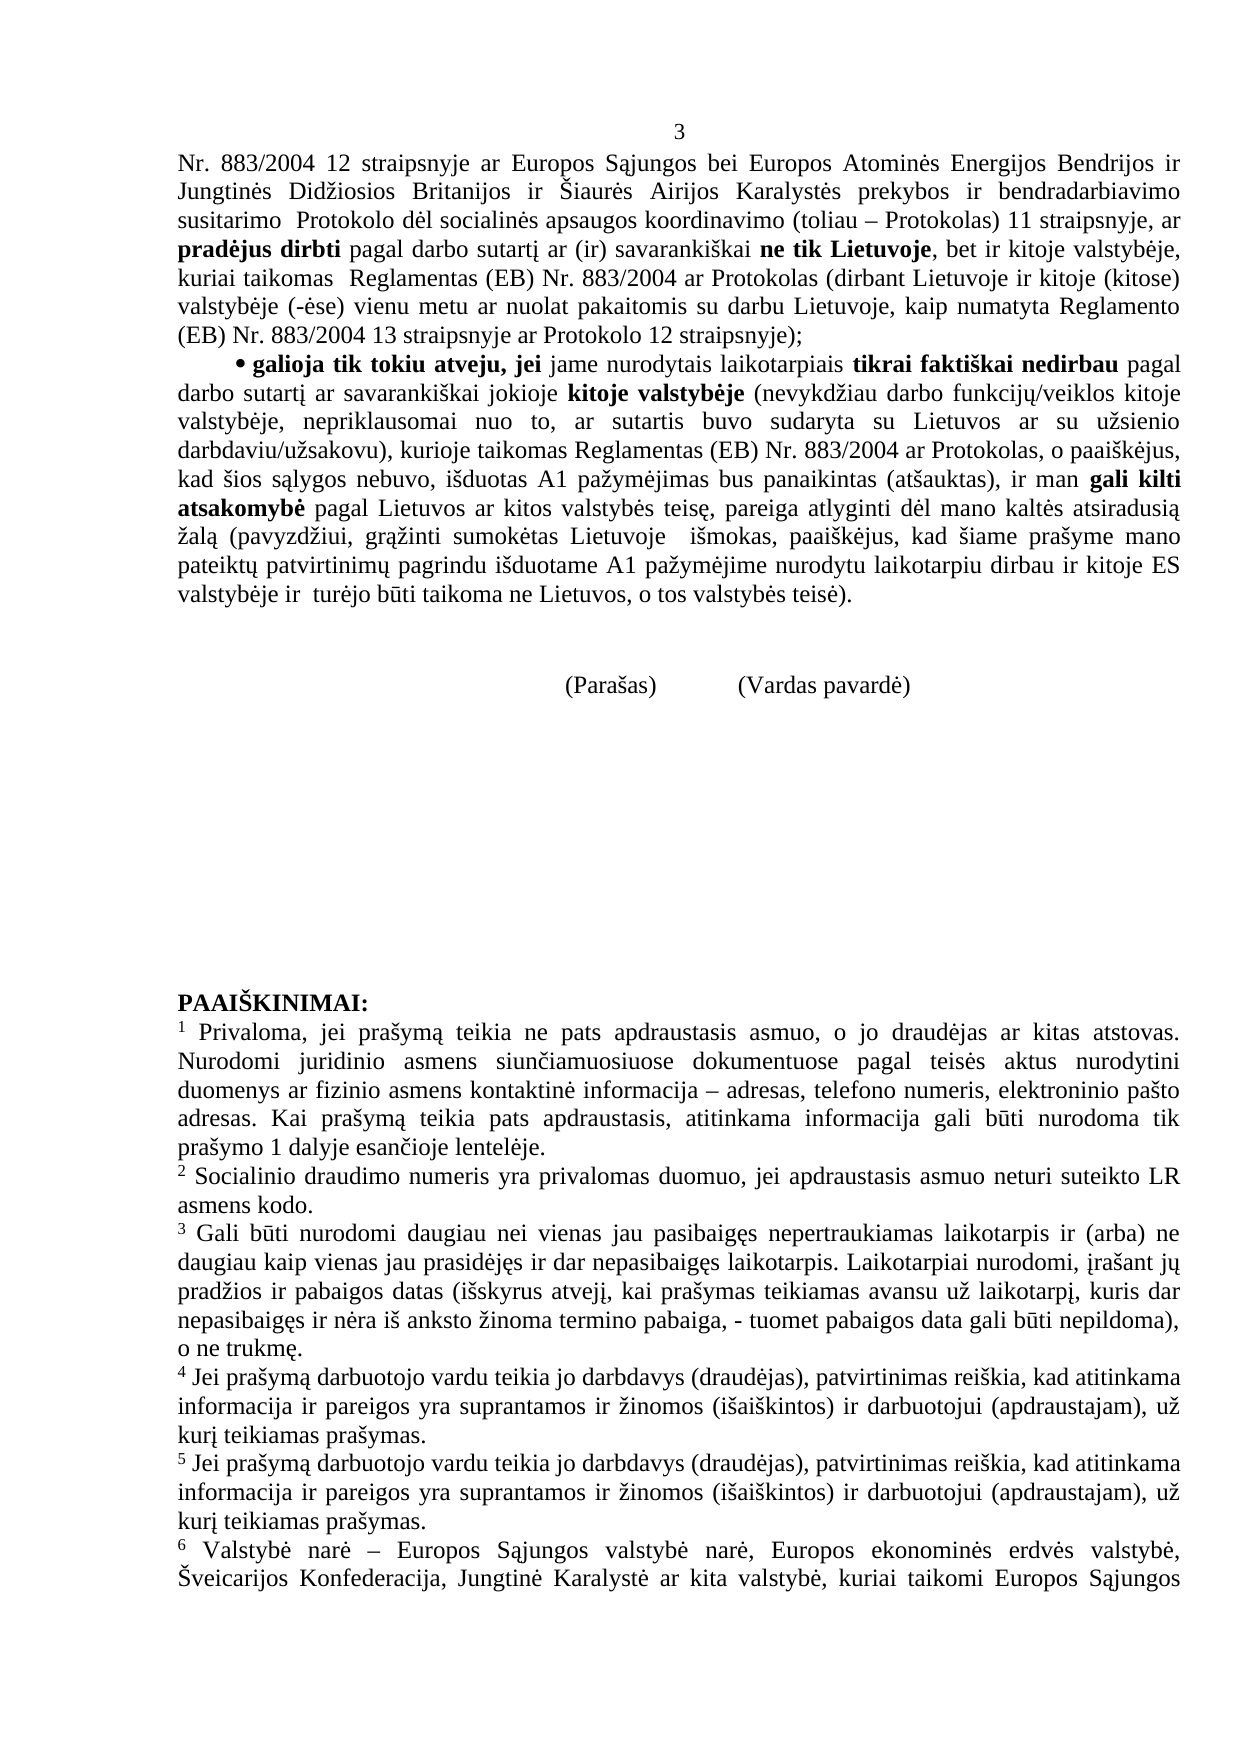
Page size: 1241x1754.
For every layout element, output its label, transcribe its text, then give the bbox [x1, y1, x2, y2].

text 1 Privaloma, jei prašymą teikia ne pats apdraustasis asmuo, o jo draudėjas ar kitas atstovas. Nurodomi juridinio asmens siunčiamuosiuose dokumentuose pagal teisės aktus nurodytini duomenys ar fizinio asmens kontaktinė informacija – adresas, telefono numeris, elektroninio pašto adresas. Kai prašymą teikia pats apdraustasis, atitinkama informacija gali būti nurodoma tik prašymo 1 dalyje esančioje lentelėje. [177, 1017, 1181, 1161]
text  galioja tik tokiu atveju, jei jame nurodytais laikotarpiais tikrai faktiškai nedirbau pagal darbo sutartį ar savarankiškai jokioje kitoje valstybėje (nevykdžiau darbo funkcijų/veiklos kitoje valstybėje, nepriklausomai nuo to, ar sutartis buvo sudaryta su Lietuvos ar su užsienio darbdaviu/užsakovu), kurioje taikomas Reglamentas (EB) Nr. 883/2004 ar Protokolas, o paaiškėjus, kad šios sąlygos nebuvo, išduotas A1 pažymėjimas bus panaikintas (atšauktas), ir man gali kilti atsakomybė pagal Lietuvos ar kitos valstybės teisę, pareiga atlyginti dėl mano kaltės atsiradusią žalą (pavyzdžiui, grąžinti sumokėtas Lietuvoje išmokas, paaiškėjus, kad šiame prašyme mano pateiktų patvirtinimų pagrindu išduotame A1 pažymėjime nurodytu laikotarpiu dirbau ir kitoje ES valstybėje ir turėjo būti taikoma ne Lietuvos, o tos valstybės teisė). [177, 349, 1181, 608]
text Paaiškinimai: [177, 988, 1181, 1017]
text 6 Valstybė narė – Europos Sąjungos valstybė narė, Europos ekonominės erdvės valstybė, Šveicarijos Konfederacija, Jungtinė Karalystė ar kita valstybė, kuriai taikomi Europos Sąjungos [177, 1535, 1181, 1592]
text 2 Socialinio draudimo numeris yra privalomas duomuo, jei apdraustasis asmuo neturi suteikto LR asmens kodo. [177, 1161, 1181, 1218]
text 5 Jei prašymą darbuotojo vardu teikia jo darbdavys (draudėjas), patvirtinimas reiškia, kad atitinkama informacija ir pareigos yra suprantamos ir žinomos (išaiškintos) ir darbuotojui (apdraustajam), už kurį teikiamas prašymas. [177, 1448, 1181, 1535]
text 4 Jei prašymą darbuotojo vardu teikia jo darbdavys (draudėjas), patvirtinimas reiškia, kad atitinkama informacija ir pareigos yra suprantamos ir žinomos (išaiškintos) ir darbuotojui (apdraustajam), už kurį teikiamas prašymas. [177, 1362, 1181, 1448]
text 3 Gali būti nurodomi daugiau nei vienas jau pasibaigęs nepertraukiamas laikotarpis ir (arba) ne daugiau kaip vienas jau prasidėjęs ir dar nepasibaigęs laikotarpis. Laikotarpiai nurodomi, įrašant jų pradžios ir pabaigos datas (išskyrus atvejį, kai prašymas teikiamas avansu už laikotarpį, kuris dar nepasibaigęs ir nėra iš anksto žinoma termino pabaiga, - tuomet pabaigos data gali būti nepildoma), o ne trukmę. [177, 1218, 1181, 1362]
text (Parašas) (Vardas pavardė) [177, 670, 1196, 699]
text Nr. 883/2004 12 straipsnyje ar Europos Sąjungos bei Europos Atominės Energijos Bendrijos ir Jungtinės Didžiosios Britanijos ir Šiaurės Airijos Karalystės prekybos ir bendradarbiavimo susitarimo Protokolo dėl socialinės apsaugos koordinavimo (toliau – Protokolas) 11 straipsnyje, ar pradėjus dirbti pagal darbo sutartį ar (ir) savarankiškai ne tik Lietuvoje, bet ir kitoje valstybėje, kuriai taikomas Reglamentas (EB) Nr. 883/2004 ar Protokolas (dirbant Lietuvoje ir kitoje (kitose) valstybėje (-ėse) vienu metu ar nuolat pakaitomis su darbu Lietuvoje, kaip numatyta Reglamento (EB) Nr. 883/2004 13 straipsnyje ar Protokolo 12 straipsnyje); [177, 148, 1181, 349]
